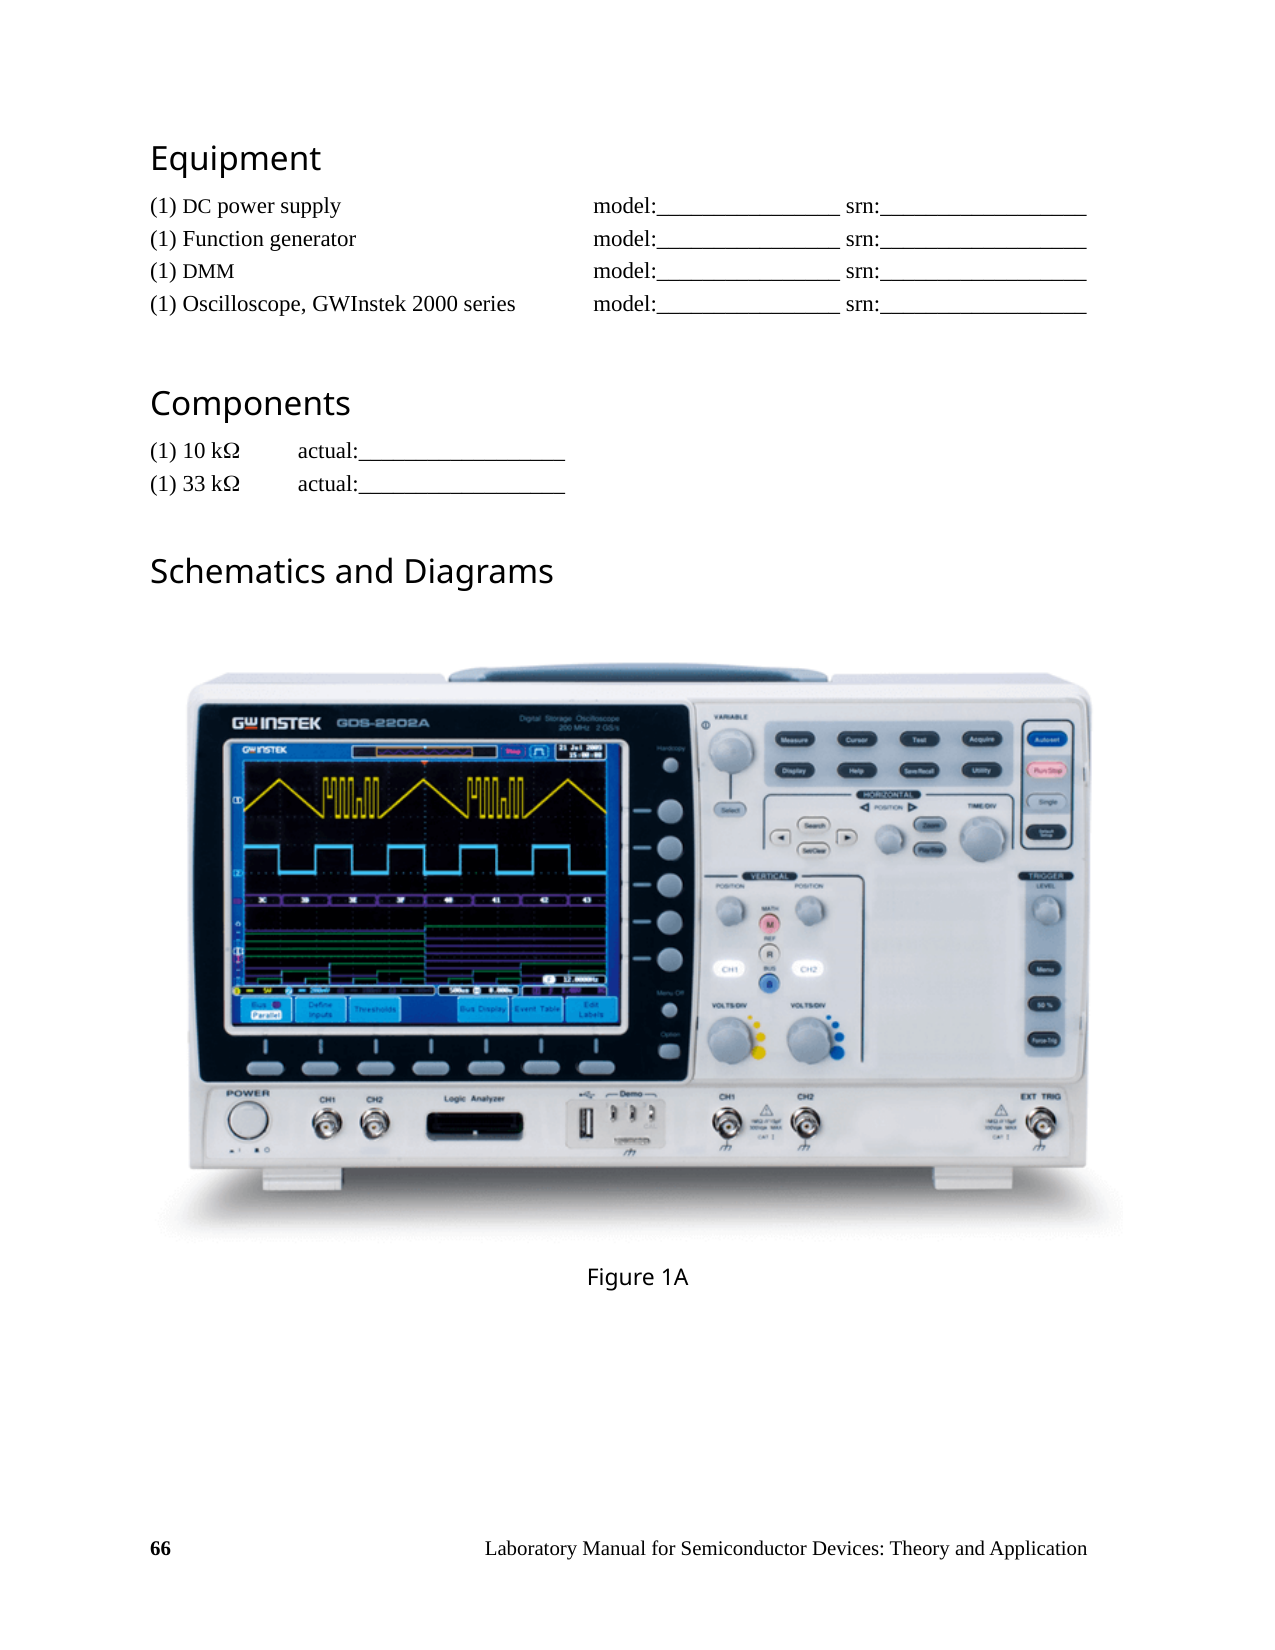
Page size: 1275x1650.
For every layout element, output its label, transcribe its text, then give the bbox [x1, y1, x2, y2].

text (1) DMM model:________________ srn:__________________ [150, 258, 1125, 284]
subtitle Equipment [150, 135, 1125, 180]
picture [152, 628, 1123, 1253]
subtitle Figure 1A [150, 1261, 1125, 1292]
text (1) 33 k actual:__________________ [150, 470, 1125, 496]
subtitle Components [150, 380, 1125, 426]
subtitle Schematics and Diagrams [150, 548, 1125, 594]
text (1) Function generator model:________________ srn:__________________ [150, 225, 1125, 251]
text (1) DC power supply model:________________ srn:__________________ [150, 192, 1125, 218]
text (1) 10 k actual:__________________ [150, 437, 1125, 463]
text (1) Oscilloscope, GWInstek 2000 series model:________________ srn:__________________ [150, 291, 1125, 317]
